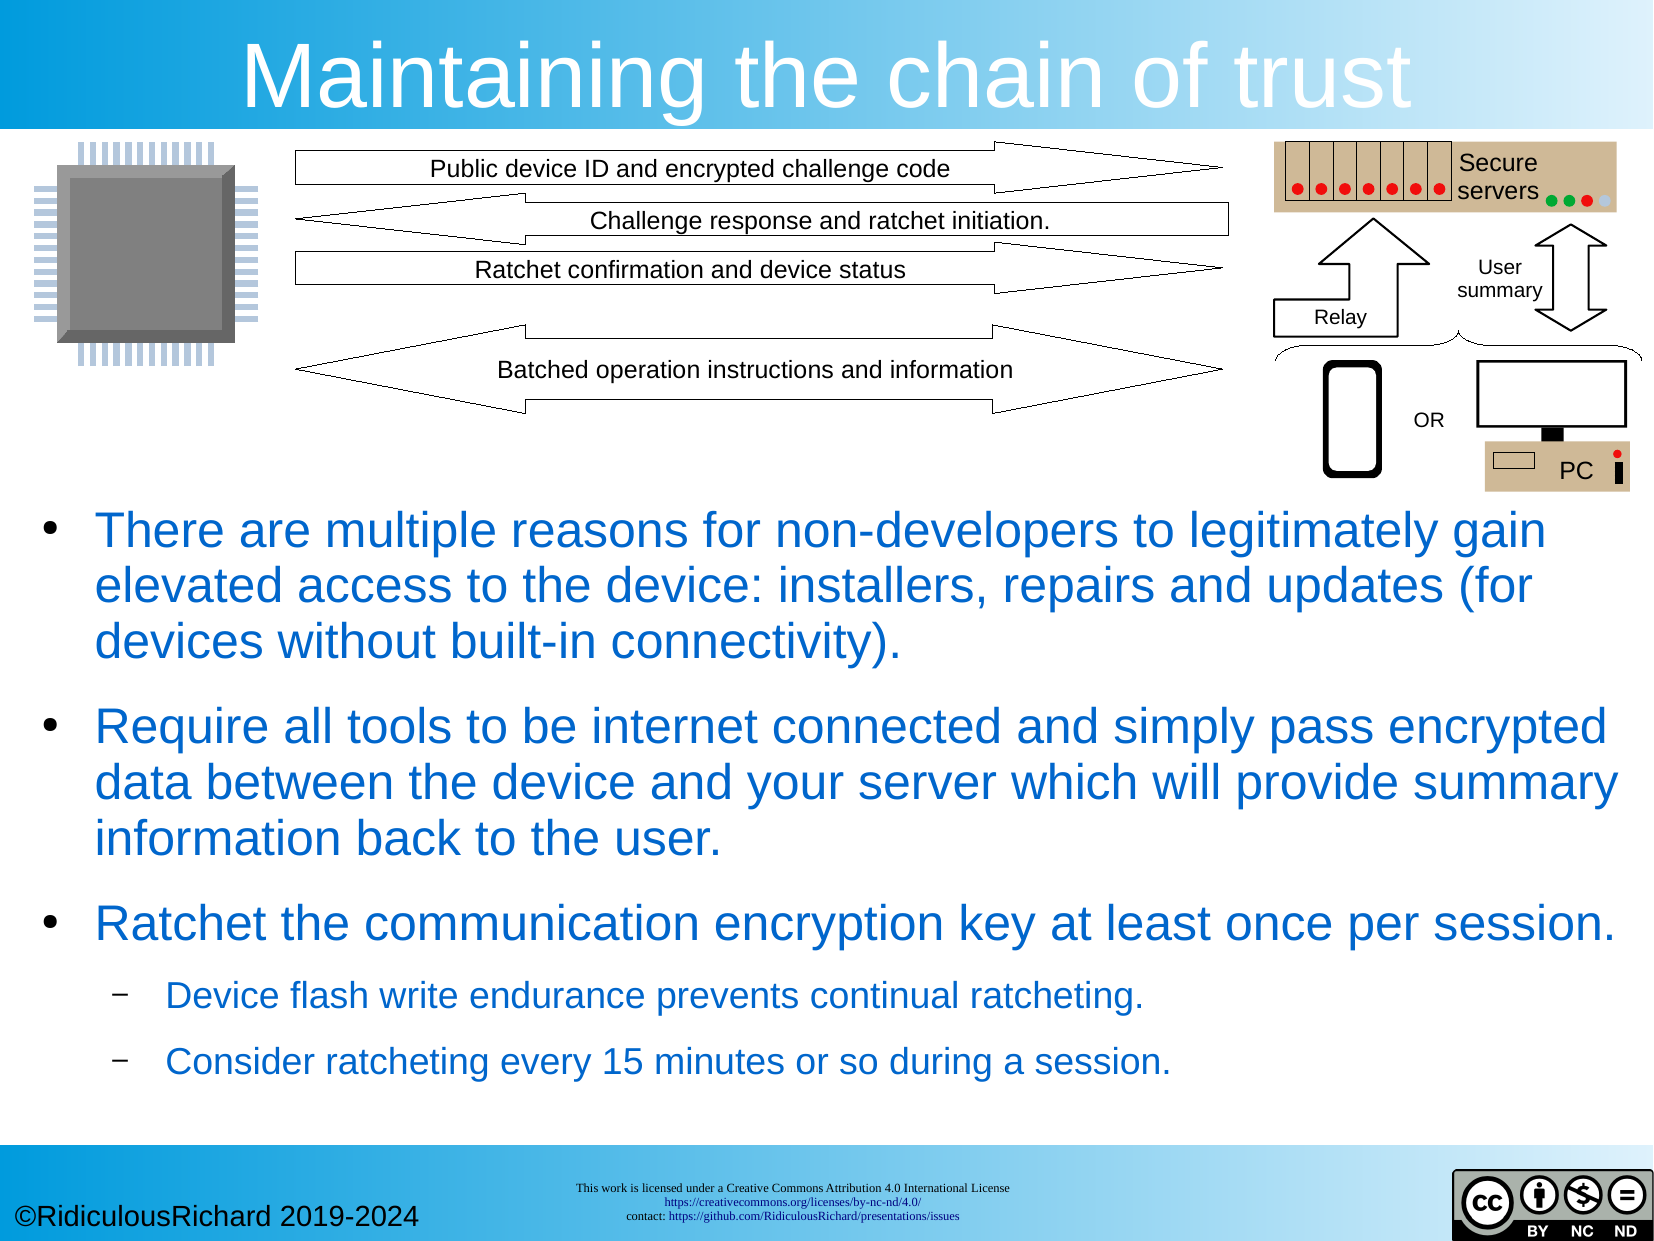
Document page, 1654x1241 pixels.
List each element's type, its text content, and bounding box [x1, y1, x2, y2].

text_box [1428, 142, 1439, 200]
text_box Batched operation instructions and information [425, 348, 1087, 392]
title Maintaining the chain of trust [82, 23, 1571, 129]
text_box [1286, 142, 1309, 200]
text_box [1476, 360, 1630, 492]
text_box [1381, 142, 1403, 200]
text_box [1310, 142, 1333, 200]
text_box Secure servers [1439, 141, 1558, 213]
text_box Public device ID and encrypted challenge code [295, 147, 1087, 194]
text_box [1322, 360, 1382, 479]
picture [138, 1146, 142, 1241]
text_box [1357, 142, 1380, 200]
text_box [57, 165, 235, 343]
text_box [1558, 141, 1617, 213]
text_box [1494, 453, 1534, 468]
text_box User summary [1440, 248, 1560, 310]
list There are multiple reasons for non-developers to legitimately gain elevated access to the device: installers, repairs and updates (for devices without built-in connectivity). Require all tools to be internet connected and simply pass encrypted data between the device and your server which will provide summary information back to the user. Ratchet the communication encryption key at least once per session. Device flash write endurance prevents continual ratcheting. Consider ratcheting every 15 minutes or so during a session. [23, 501, 1630, 1093]
text_box [1274, 141, 1439, 213]
text_box Ratchet confirmation and device status [295, 248, 1087, 294]
text_box [1334, 142, 1356, 200]
text_box OR [1393, 401, 1465, 440]
text_box PC [1535, 449, 1619, 497]
text_box [1404, 142, 1427, 200]
text_box Challenge response and ratchet initiation. [413, 199, 1229, 245]
picture [1452, 1169, 1654, 1241]
text_box Relay [1287, 298, 1394, 337]
